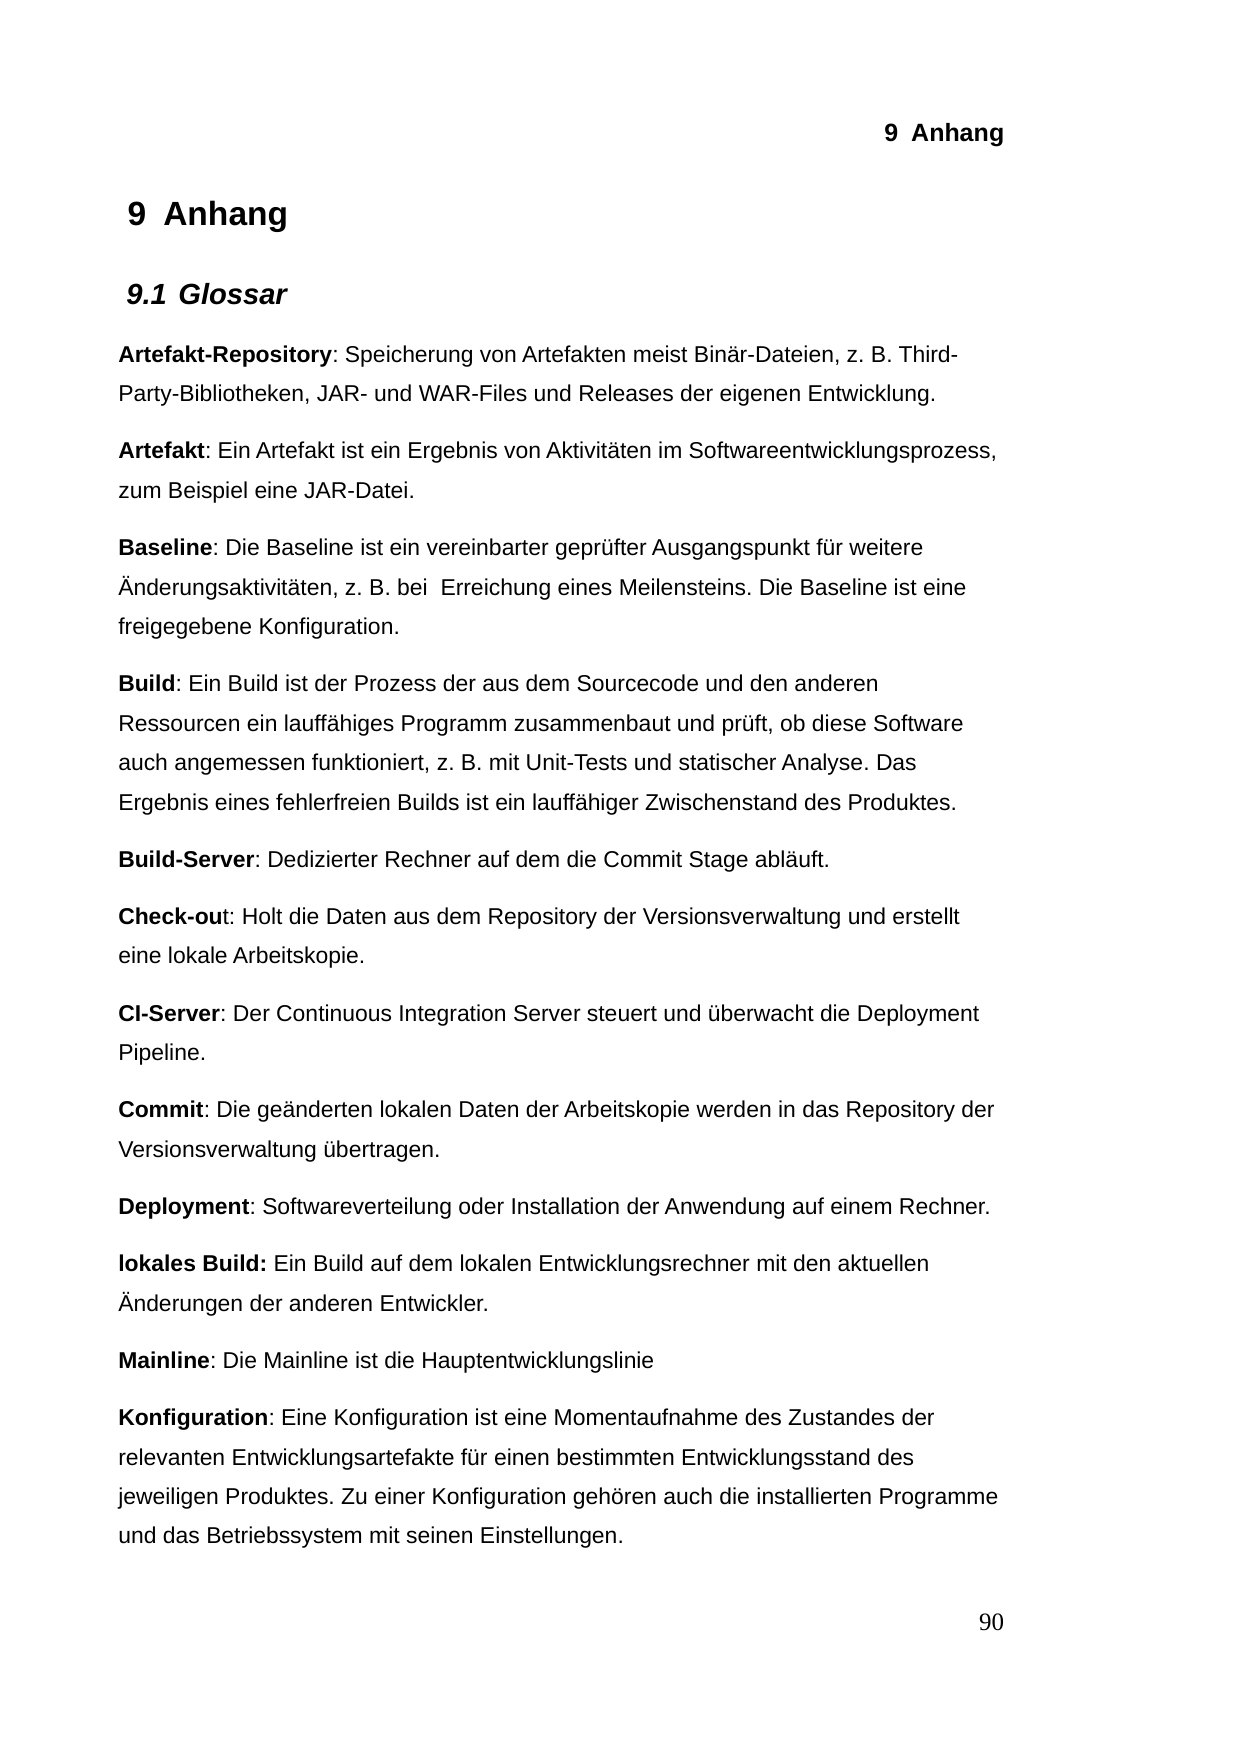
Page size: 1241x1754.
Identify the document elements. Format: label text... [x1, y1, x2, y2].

text Mainline: Die Mainline ist die Hauptentwicklungslinie [118, 1347, 1004, 1373]
text Build-Server: Dedizierter Rechner auf dem die Commit Stage abläuft. [118, 846, 1004, 872]
text lokales Build: Ein Build auf dem lokalen Entwicklungsrechner mit den aktuellen Änderungen der anderen Entwickler. [118, 1250, 1004, 1316]
text Baseline: Die Baseline ist ein vereinbarter geprüfter Ausgangspunkt für weitere Änderungsaktivitäten, z. B. bei Erreichung eines Meilensteins. Die Baseline ist eine freigegebene Konfiguration. [118, 534, 1004, 639]
text Deployment: Softwareverteilung oder Installation der Anwendung auf einem Rechner. [118, 1193, 1004, 1219]
text CI-Server: Der Continuous Integration Server steuert und überwacht die Deployment Pipeline. [118, 1000, 1004, 1066]
text Build: Ein Build ist der Prozess der aus dem Sourcecode und den anderen Ressourcen ein lauffähiges Programm zusammenbaut und prüft, ob diese Software auch angemessen funktioniert, z. B. mit Unit-Tests und statischer Analyse. Das Ergebnis eines fehlerfreien Builds ist ein lauffähiger Zwischenstand des Produktes. [118, 670, 1004, 815]
text Artefakt-Repository: Speicherung von Artefakten meist Binär-Dateien, z. B. Third-Party-Bibliotheken, JAR- und WAR-Files und Releases der eigenen Entwicklung. [118, 341, 1004, 407]
subtitle Glossar [118, 277, 1004, 311]
text Check-out: Holt die Daten aus dem Repository der Versionsverwaltung und erstellt eine lokale Arbeitskopie. [118, 903, 1004, 969]
subtitle Anhang [118, 194, 1004, 233]
text Artefakt: Ein Artefakt ist ein Ergebnis von Aktivitäten im Softwareentwicklungsprozess, zum Beispiel eine JAR-Datei. [118, 437, 1004, 503]
text Commit: Die geänderten lokalen Daten der Arbeitskopie werden in das Repository der Versionsverwaltung übertragen. [118, 1096, 1004, 1162]
text Konfiguration: Eine Konfiguration ist eine Momentaufnahme des Zustandes der relevanten Entwicklungsartefakte für einen bestimmten Entwicklungsstand des jeweiligen Produktes. Zu einer Konfiguration gehören auch die installierten Programme und das Betriebssystem mit seinen Einstellungen. [118, 1404, 1004, 1549]
